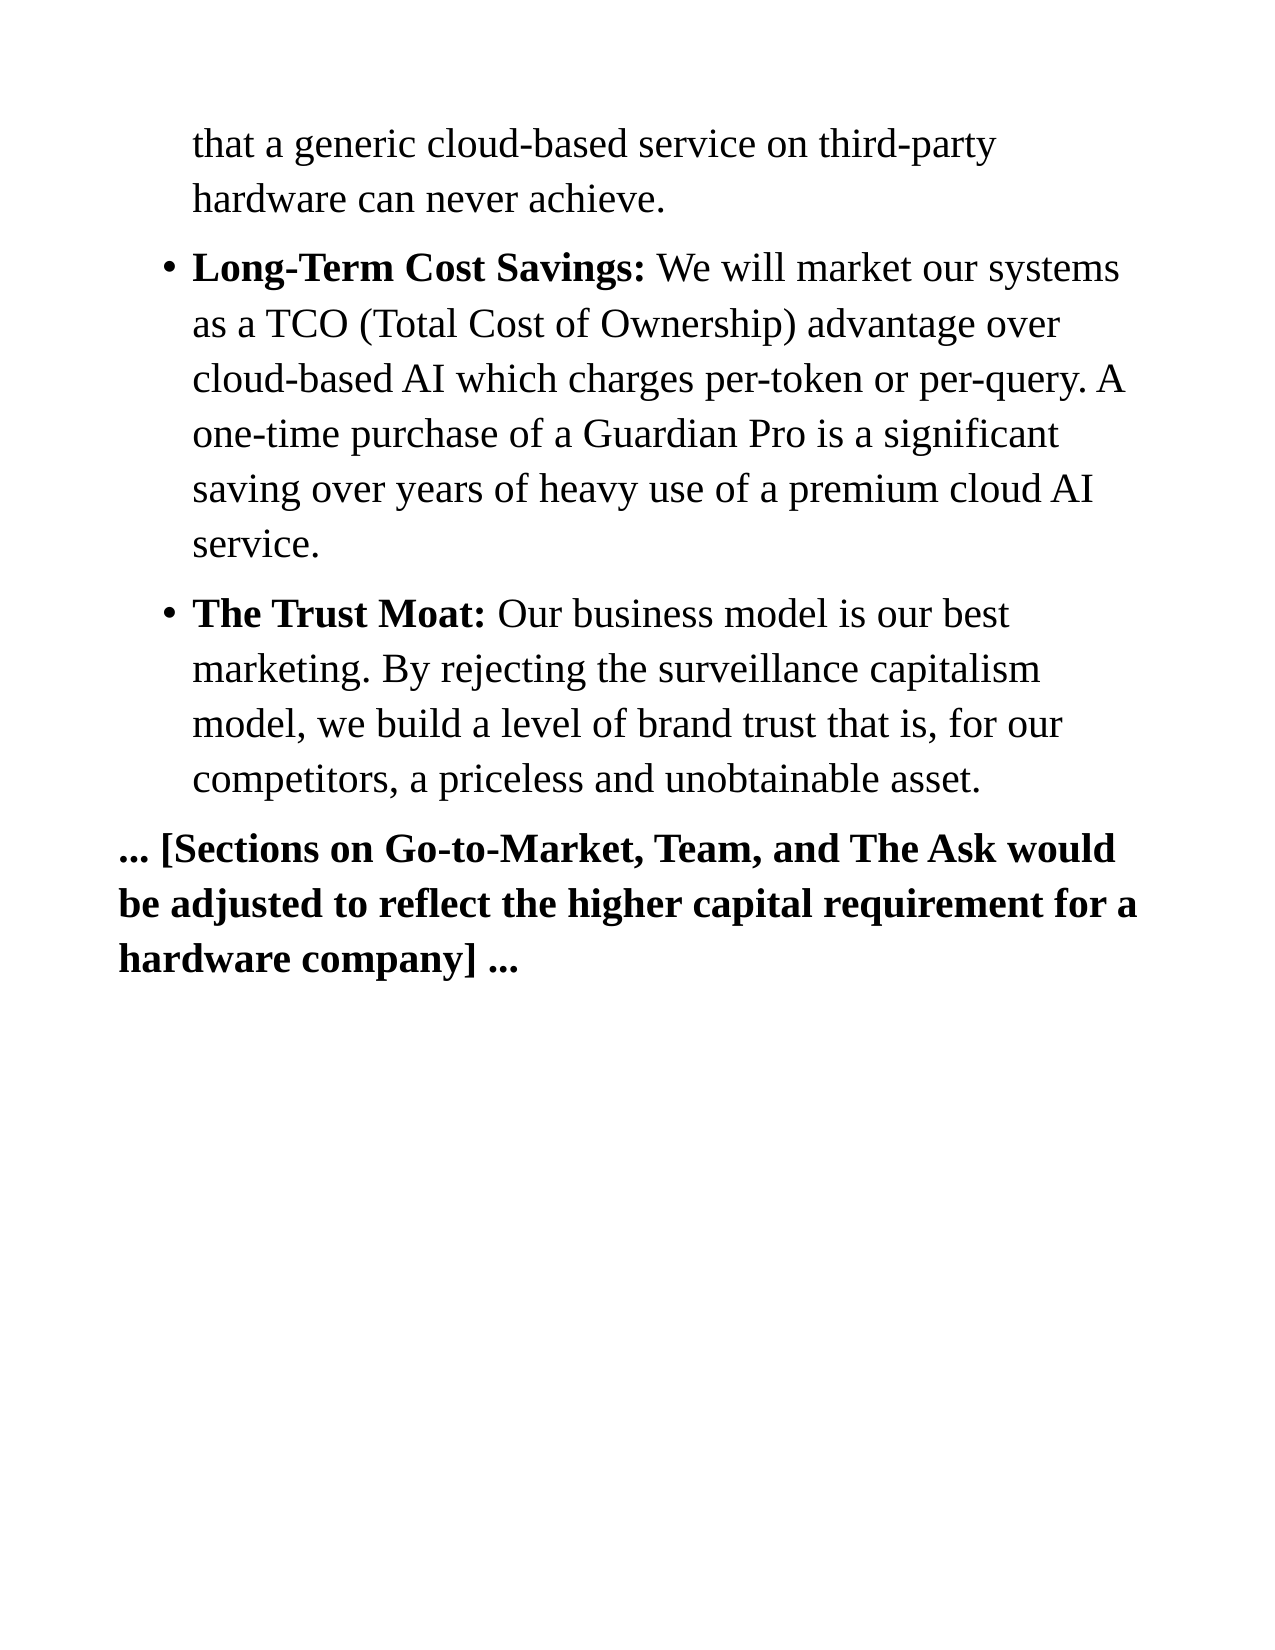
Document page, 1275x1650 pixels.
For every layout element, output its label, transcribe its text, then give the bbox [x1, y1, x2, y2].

list Long-Term Cost Savings: We will market our systems as a TCO (Total Cost of Ownership) advantage over cloud-based AI which charges per-token or per-query. A one-time purchase of a Guardian Pro is a significant saving over years of heavy use of a premium cloud AI service. [162, 243, 1157, 566]
list The Trust Moat: Our business model is our best marketing. By rejecting the surveillance capitalism model, we build a level of brand trust that is, for our competitors, a priceless and unobtainable asset. [162, 588, 1157, 802]
text ... [Sections on Go-to-Market, Team, and The Ask would be adjusted to reflect the higher capital requirement for a hardware company] ... [118, 823, 1157, 981]
list that a generic cloud-based service on third-party hardware can never achieve. [162, 118, 1157, 221]
